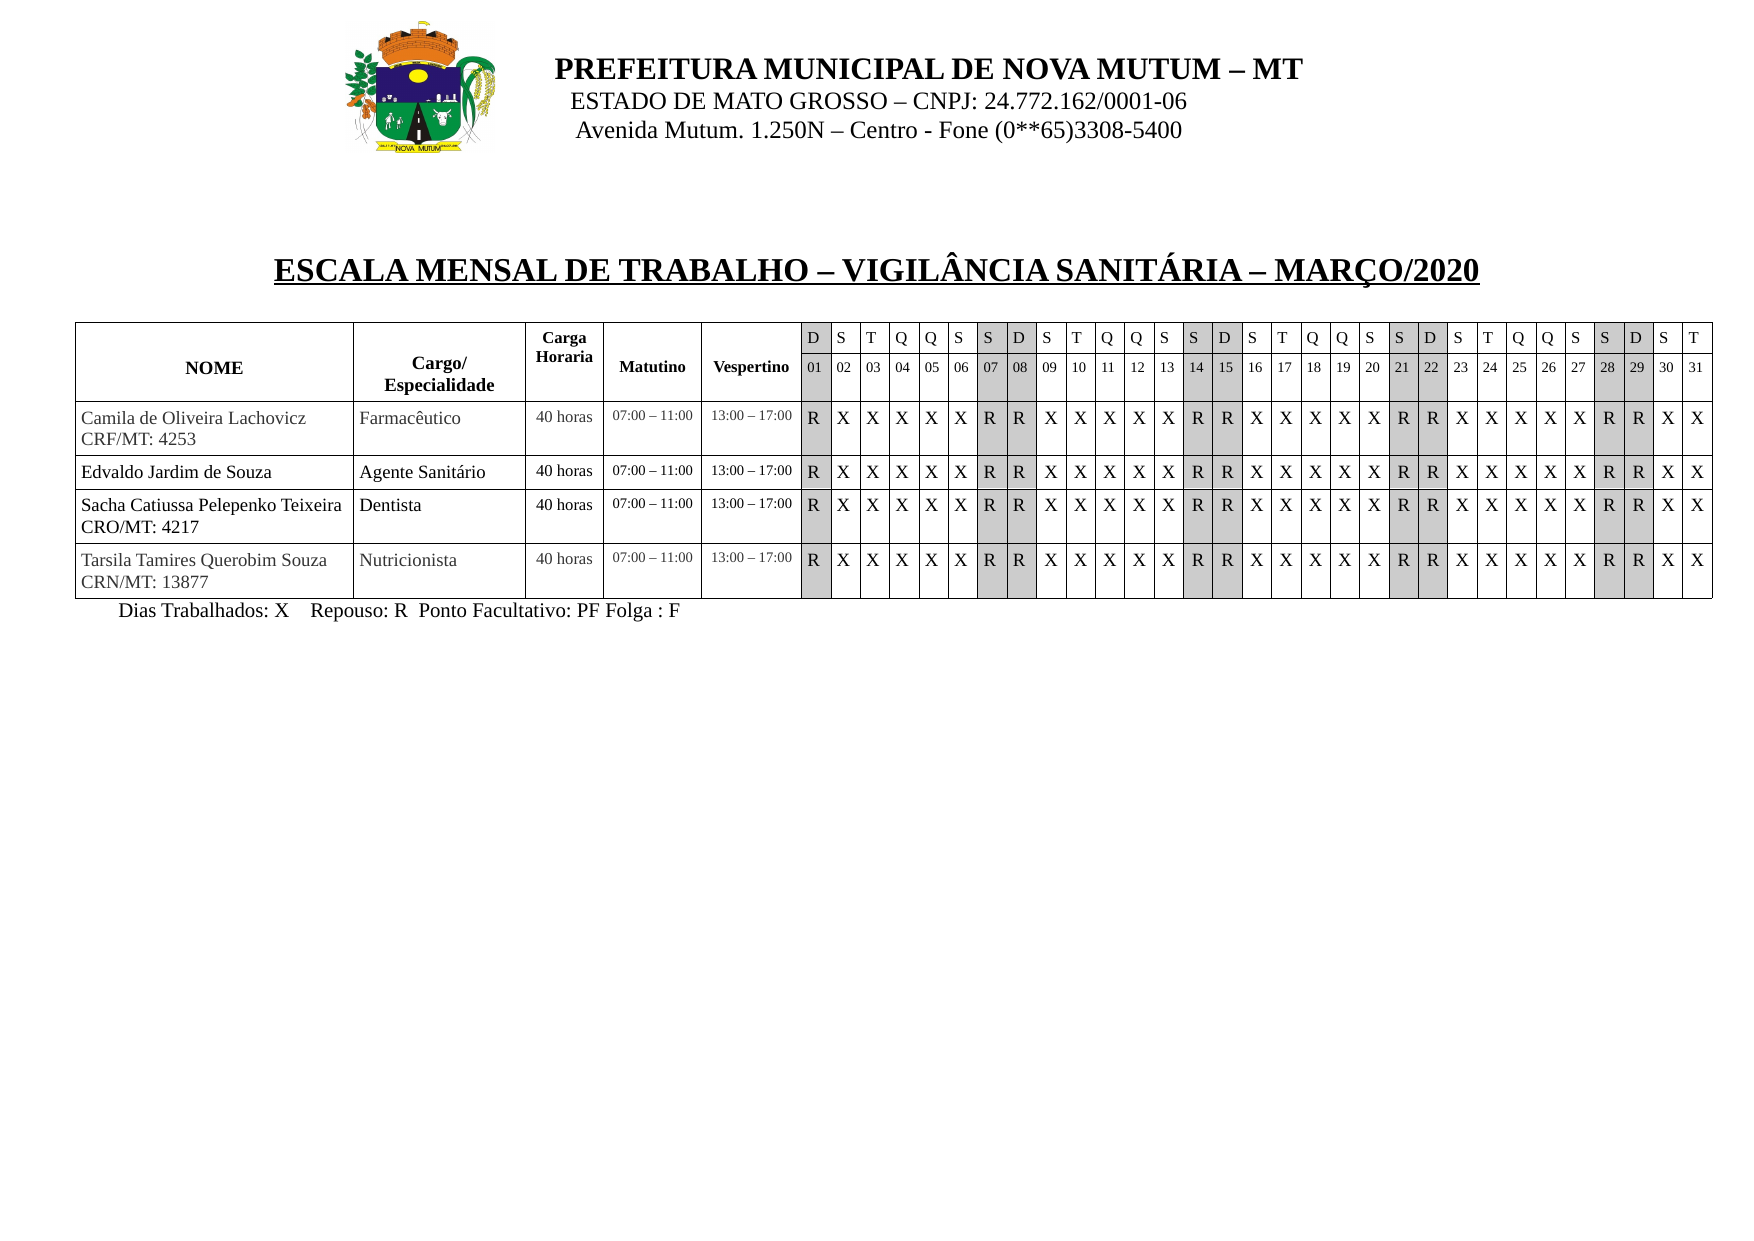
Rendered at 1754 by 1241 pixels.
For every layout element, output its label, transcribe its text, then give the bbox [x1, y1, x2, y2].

table_cell X [1654, 490, 1682, 543]
table_cell X [920, 490, 948, 543]
table_cell 07:00 – 11:00 [604, 490, 701, 543]
table_cell X [1243, 544, 1271, 598]
table_cell X [1478, 456, 1506, 488]
table_cell Edvaldo Jardim de Souza [76, 456, 353, 488]
table_cell R [1008, 456, 1036, 488]
table_cell X [1360, 490, 1389, 543]
table_cell X [1537, 544, 1565, 598]
table_cell X [1067, 456, 1095, 488]
table_cell X [1067, 544, 1095, 598]
table_header S [1360, 323, 1389, 353]
table_header D [802, 323, 831, 353]
table_header S [1037, 323, 1066, 353]
table_header Q [1096, 323, 1124, 353]
table_cell R [1213, 402, 1242, 455]
table_header Vespertino [702, 323, 801, 401]
table_cell X [1478, 402, 1506, 455]
table_cell R [978, 544, 1007, 598]
table_cell 07:00 – 11:00 [604, 456, 701, 488]
table_cell X [1331, 456, 1359, 488]
table_cell 01 [802, 354, 831, 401]
table_cell 08 [1008, 354, 1036, 401]
table_cell X [1448, 490, 1477, 543]
table_cell X [1566, 402, 1594, 455]
table_cell X [949, 402, 977, 455]
table_cell X [920, 456, 948, 488]
table_cell X [1683, 456, 1712, 488]
table_cell X [1331, 490, 1359, 543]
table_header S [1390, 323, 1418, 353]
table_cell X [1037, 544, 1066, 598]
table_header Q [1125, 323, 1154, 353]
table_cell R [1213, 544, 1242, 598]
table_cell R [1595, 402, 1624, 455]
table_header S [1155, 323, 1183, 353]
table_cell R [1419, 402, 1447, 455]
table_cell X [1683, 490, 1712, 543]
table_cell X [949, 490, 977, 543]
table_cell 21 [1390, 354, 1418, 401]
table_cell X [1331, 544, 1359, 598]
table_cell X [1654, 544, 1682, 598]
table_cell X [1155, 544, 1183, 598]
table_cell 14 [1184, 354, 1212, 401]
table_cell R [1390, 490, 1418, 543]
table_cell X [832, 490, 860, 543]
table_cell 07:00 – 11:00 [604, 544, 701, 598]
table_header S [978, 323, 1007, 353]
table_cell X [1537, 456, 1565, 488]
table_cell R [1213, 456, 1242, 488]
table_cell X [1125, 456, 1154, 488]
table_cell R [1595, 490, 1624, 543]
table_cell 31 [1683, 354, 1712, 401]
table_cell X [1125, 544, 1154, 598]
table_cell R [1184, 456, 1212, 488]
table_header S [832, 323, 860, 353]
table_cell R [802, 456, 831, 488]
table_cell R [802, 402, 831, 455]
table_cell X [1125, 490, 1154, 543]
table_cell R [1184, 544, 1212, 598]
table_header S [1184, 323, 1212, 353]
table_cell 23 [1448, 354, 1477, 401]
table_cell X [1037, 456, 1066, 488]
table_cell X [1360, 456, 1389, 488]
table_cell 04 [890, 354, 919, 401]
table_cell X [1096, 544, 1124, 598]
table_cell X [1302, 402, 1330, 455]
table_cell R [1008, 402, 1036, 455]
table_cell R [1184, 490, 1212, 543]
table_cell X [890, 490, 919, 543]
table_header S [1595, 323, 1624, 353]
table_cell X [1096, 490, 1124, 543]
table_header S [1566, 323, 1594, 353]
table_cell 25 [1507, 354, 1536, 401]
table_cell R [1625, 456, 1653, 488]
table_cell X [1302, 490, 1330, 543]
table_cell X [1155, 402, 1183, 455]
table_cell X [1067, 490, 1095, 543]
table_header S [1448, 323, 1477, 353]
table_cell R [1390, 544, 1418, 598]
table_cell X [920, 402, 948, 455]
table_cell 15 [1213, 354, 1242, 401]
table_cell 13 [1155, 354, 1183, 401]
table_cell R [1008, 490, 1036, 543]
table_cell R [1419, 490, 1447, 543]
table_cell 22 [1419, 354, 1447, 401]
table_cell Camila de Oliveira Lachovicz CRF/MT: 4253 [76, 402, 353, 455]
table_cell X [832, 402, 860, 455]
table_cell X [890, 456, 919, 488]
table_header D [1213, 323, 1242, 353]
table_cell X [861, 402, 889, 455]
table_header Matutino [604, 323, 701, 401]
table_cell Sacha Catiussa Pelepenko Teixeira CRO/MT: 4217 [76, 490, 353, 543]
table_cell 27 [1566, 354, 1594, 401]
table_cell R [802, 490, 831, 543]
table_cell X [1654, 456, 1682, 488]
table_header S [1243, 323, 1271, 353]
table_cell R [1419, 544, 1447, 598]
table_header Carga Horaria [526, 323, 603, 401]
table_cell 20 [1360, 354, 1389, 401]
table_cell X [1566, 456, 1594, 488]
table_header Q [1331, 323, 1359, 353]
table_cell 13:00 – 17:00 [702, 544, 801, 598]
table_cell X [1478, 544, 1506, 598]
table_header T [1478, 323, 1506, 353]
table_cell X [861, 544, 889, 598]
table_cell 17 [1272, 354, 1301, 401]
table_cell Tarsila Tamires Querobim Souza CRN/MT: 13877 [76, 544, 353, 598]
table_cell 19 [1331, 354, 1359, 401]
table_cell X [1331, 402, 1359, 455]
table_cell X [1302, 544, 1330, 598]
table_cell X [890, 402, 919, 455]
table_cell 30 [1654, 354, 1682, 401]
table_cell X [1507, 544, 1536, 598]
table_cell R [1625, 490, 1653, 543]
table_cell 06 [949, 354, 977, 401]
table_cell R [978, 490, 1007, 543]
table_cell 28 [1595, 354, 1624, 401]
table_cell Agente Sanitário [354, 456, 525, 488]
table_header D [1419, 323, 1447, 353]
table_cell R [1008, 544, 1036, 598]
table_cell R [1595, 456, 1624, 488]
table_header NOME [76, 323, 353, 401]
table_header Q [1507, 323, 1536, 353]
table_cell R [1595, 544, 1624, 598]
table_cell R [1390, 456, 1418, 488]
table_cell X [1037, 402, 1066, 455]
text ESCALA MENSAL DE TRABALHO – VIGILÂNCIA SANITÁRIA – MARÇO/2020 [118, 250, 1636, 288]
table_cell 05 [920, 354, 948, 401]
table_cell 40 horas [526, 544, 603, 598]
table_header S [949, 323, 977, 353]
table_cell 03 [861, 354, 889, 401]
table_cell R [802, 544, 831, 598]
table_header T [1067, 323, 1095, 353]
table_cell X [949, 456, 977, 488]
table_cell X [1360, 544, 1389, 598]
table_header T [1272, 323, 1301, 353]
table_header S [1654, 323, 1682, 353]
table_cell X [1272, 544, 1301, 598]
table_cell 12 [1125, 354, 1154, 401]
table_header Q [1537, 323, 1565, 353]
table_cell X [1155, 456, 1183, 488]
table_cell X [1478, 490, 1506, 543]
table_cell X [1243, 402, 1271, 455]
text Dias Trabalhados: X Repouso: R Ponto Facultativo: PF Folga : F [118, 599, 1636, 622]
table_cell X [1155, 490, 1183, 543]
table_header T [861, 323, 889, 353]
table_cell 02 [832, 354, 860, 401]
table_cell 11 [1096, 354, 1124, 401]
table_header Cargo/Especialidade [354, 323, 525, 401]
table_cell X [1272, 456, 1301, 488]
table_header Q [1302, 323, 1330, 353]
table_cell X [1537, 402, 1565, 455]
table_cell R [978, 402, 1007, 455]
table_cell X [949, 544, 977, 598]
table_cell R [1625, 402, 1653, 455]
table_cell X [1654, 402, 1682, 455]
table_cell X [861, 456, 889, 488]
table_cell X [890, 544, 919, 598]
table_cell X [832, 544, 860, 598]
table_cell X [1448, 456, 1477, 488]
table_cell X [1272, 490, 1301, 543]
table_cell R [1213, 490, 1242, 543]
table_cell R [1625, 544, 1653, 598]
table_header T [1683, 323, 1712, 353]
table_cell X [1507, 402, 1536, 455]
table_cell 10 [1067, 354, 1095, 401]
table_cell X [1566, 490, 1594, 543]
table_cell R [1184, 402, 1212, 455]
table_cell X [1096, 456, 1124, 488]
table_cell X [1448, 402, 1477, 455]
table_cell X [1683, 544, 1712, 598]
table_cell X [1537, 490, 1565, 543]
table_cell R [978, 456, 1007, 488]
table_cell X [1566, 544, 1594, 598]
table_cell X [1125, 402, 1154, 455]
table_cell X [1037, 490, 1066, 543]
table_cell 24 [1478, 354, 1506, 401]
table_cell X [861, 490, 889, 543]
table_cell 29 [1625, 354, 1653, 401]
table_cell Dentista [354, 490, 525, 543]
table_cell X [1067, 402, 1095, 455]
table_cell 40 horas [526, 402, 603, 455]
table_cell R [1419, 456, 1447, 488]
table_cell 07:00 – 11:00 [604, 402, 701, 455]
table_cell X [1448, 544, 1477, 598]
table_cell Farmacêutico [354, 402, 525, 455]
table_cell X [920, 544, 948, 598]
table_cell 26 [1537, 354, 1565, 401]
table_cell 09 [1037, 354, 1066, 401]
table_cell 13:00 – 17:00 [702, 402, 801, 455]
table_cell 40 horas [526, 490, 603, 543]
table_cell X [832, 456, 860, 488]
table_cell X [1302, 456, 1330, 488]
table_cell 16 [1243, 354, 1271, 401]
table_cell X [1243, 456, 1271, 488]
table_cell 13:00 – 17:00 [702, 456, 801, 488]
table_cell X [1507, 490, 1536, 543]
table_cell X [1507, 456, 1536, 488]
table_cell 13:00 – 17:00 [702, 490, 801, 543]
table_cell 18 [1302, 354, 1330, 401]
table_cell X [1683, 402, 1712, 455]
picture [345, 21, 496, 153]
table_cell 40 horas [526, 456, 603, 488]
table_header Q [920, 323, 948, 353]
table_cell X [1272, 402, 1301, 455]
table_header Q [890, 323, 919, 353]
table_cell X [1096, 402, 1124, 455]
table_cell R [1390, 402, 1418, 455]
table_cell X [1360, 402, 1389, 455]
table_cell 07 [978, 354, 1007, 401]
table_cell Nutricionista [354, 544, 525, 598]
table_header D [1008, 323, 1036, 353]
table_cell X [1243, 490, 1271, 543]
table_header D [1625, 323, 1653, 353]
